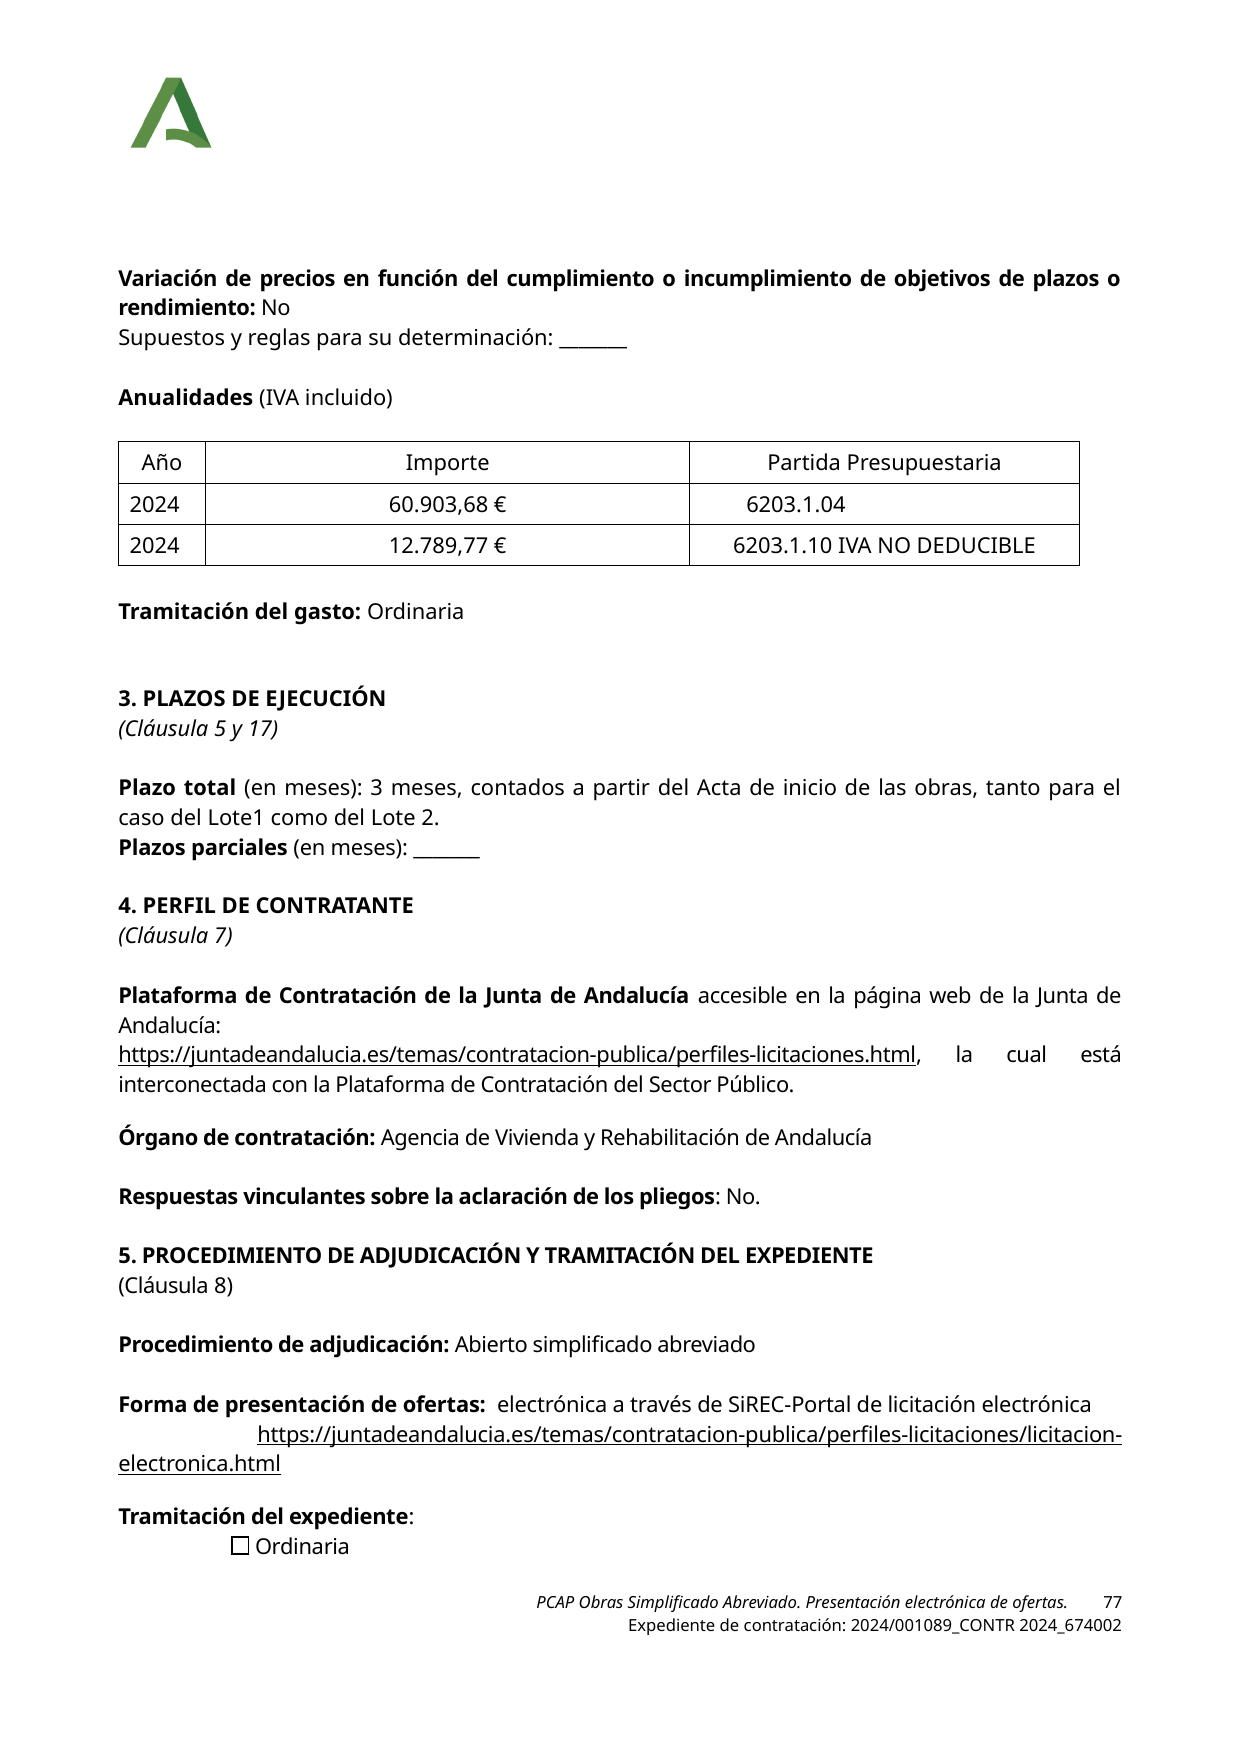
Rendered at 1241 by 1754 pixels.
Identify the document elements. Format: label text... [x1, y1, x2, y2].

text Órgano de contratación: Agencia de Vivienda y Rehabilitación de Andalucía [118, 1122, 1122, 1151]
table_header Importe [206, 442, 689, 482]
text Tramitación del gasto: Ordinaria [118, 596, 1122, 625]
table_cell 2024 [119, 484, 205, 524]
text Supuestos y reglas para su determinación: _______ [118, 322, 1122, 352]
table_cell 6203.1.04 [690, 484, 1079, 524]
table_cell 60.903,68 € [206, 484, 689, 524]
text 5. PROCEDIMIENTO DE ADJUDICACIÓN Y TRAMITACIÓN DEL EXPEDIENTE [118, 1240, 1122, 1269]
table_cell 6203.1.10 IVA NO DEDUCIBLE [690, 525, 1079, 565]
table_cell 2024 [119, 525, 205, 565]
text Plataforma de Contratación de la Junta de Andalucía accesible en la página web de la Junta de Andalucía: [118, 980, 1122, 1039]
text Respuestas vinculantes sobre la aclaración de los pliegos: No. [118, 1181, 1122, 1211]
text Ordinaria [118, 1531, 1122, 1560]
text (Cláusula 7) [118, 920, 1122, 950]
text https://juntadeandalucia.es/temas/contratacion-publica/perfiles-licitaciones/licitacion-electronica.html [118, 1418, 1122, 1478]
text 4. PERFIL DE CONTRATANTE [118, 890, 1122, 920]
text Procedimiento de adjudicación: Abierto simplificado abreviado [118, 1329, 1122, 1359]
text (Cláusula 5 y 17) [118, 713, 1122, 742]
table_header Partida Presupuestaria [690, 442, 1079, 482]
text Forma de presentación de ofertas: electrónica a través de SiREC-Portal de licitación electrónica [118, 1389, 1122, 1418]
text https://juntadeandalucia.es/temas/contratacion-publica/perfiles-licitaciones.html, la cual está interconectada con la Plataforma de Contratación del Sector Público. [118, 1039, 1122, 1099]
picture [127, 73, 216, 152]
text Anualidades (IVA incluido) [118, 382, 1122, 411]
table_header Año [119, 442, 205, 482]
text Variación de precios en función del cumplimiento o incumplimiento de objetivos de plazos o rendimiento: No [118, 262, 1122, 322]
text 3. PLAZOS DE EJECUCIÓN [118, 683, 1122, 713]
text Plazo total (en meses): 3 meses, contados a partir del Acta de inicio de las obras, tanto para el caso del Lote1 como del Lote 2. [118, 772, 1122, 832]
text Plazos parciales (en meses): _______ [118, 832, 1122, 862]
text Tramitación del expediente: [118, 1501, 1122, 1531]
table_cell 12.789,77 € [206, 525, 689, 565]
text (Cláusula 8) [118, 1269, 1122, 1299]
